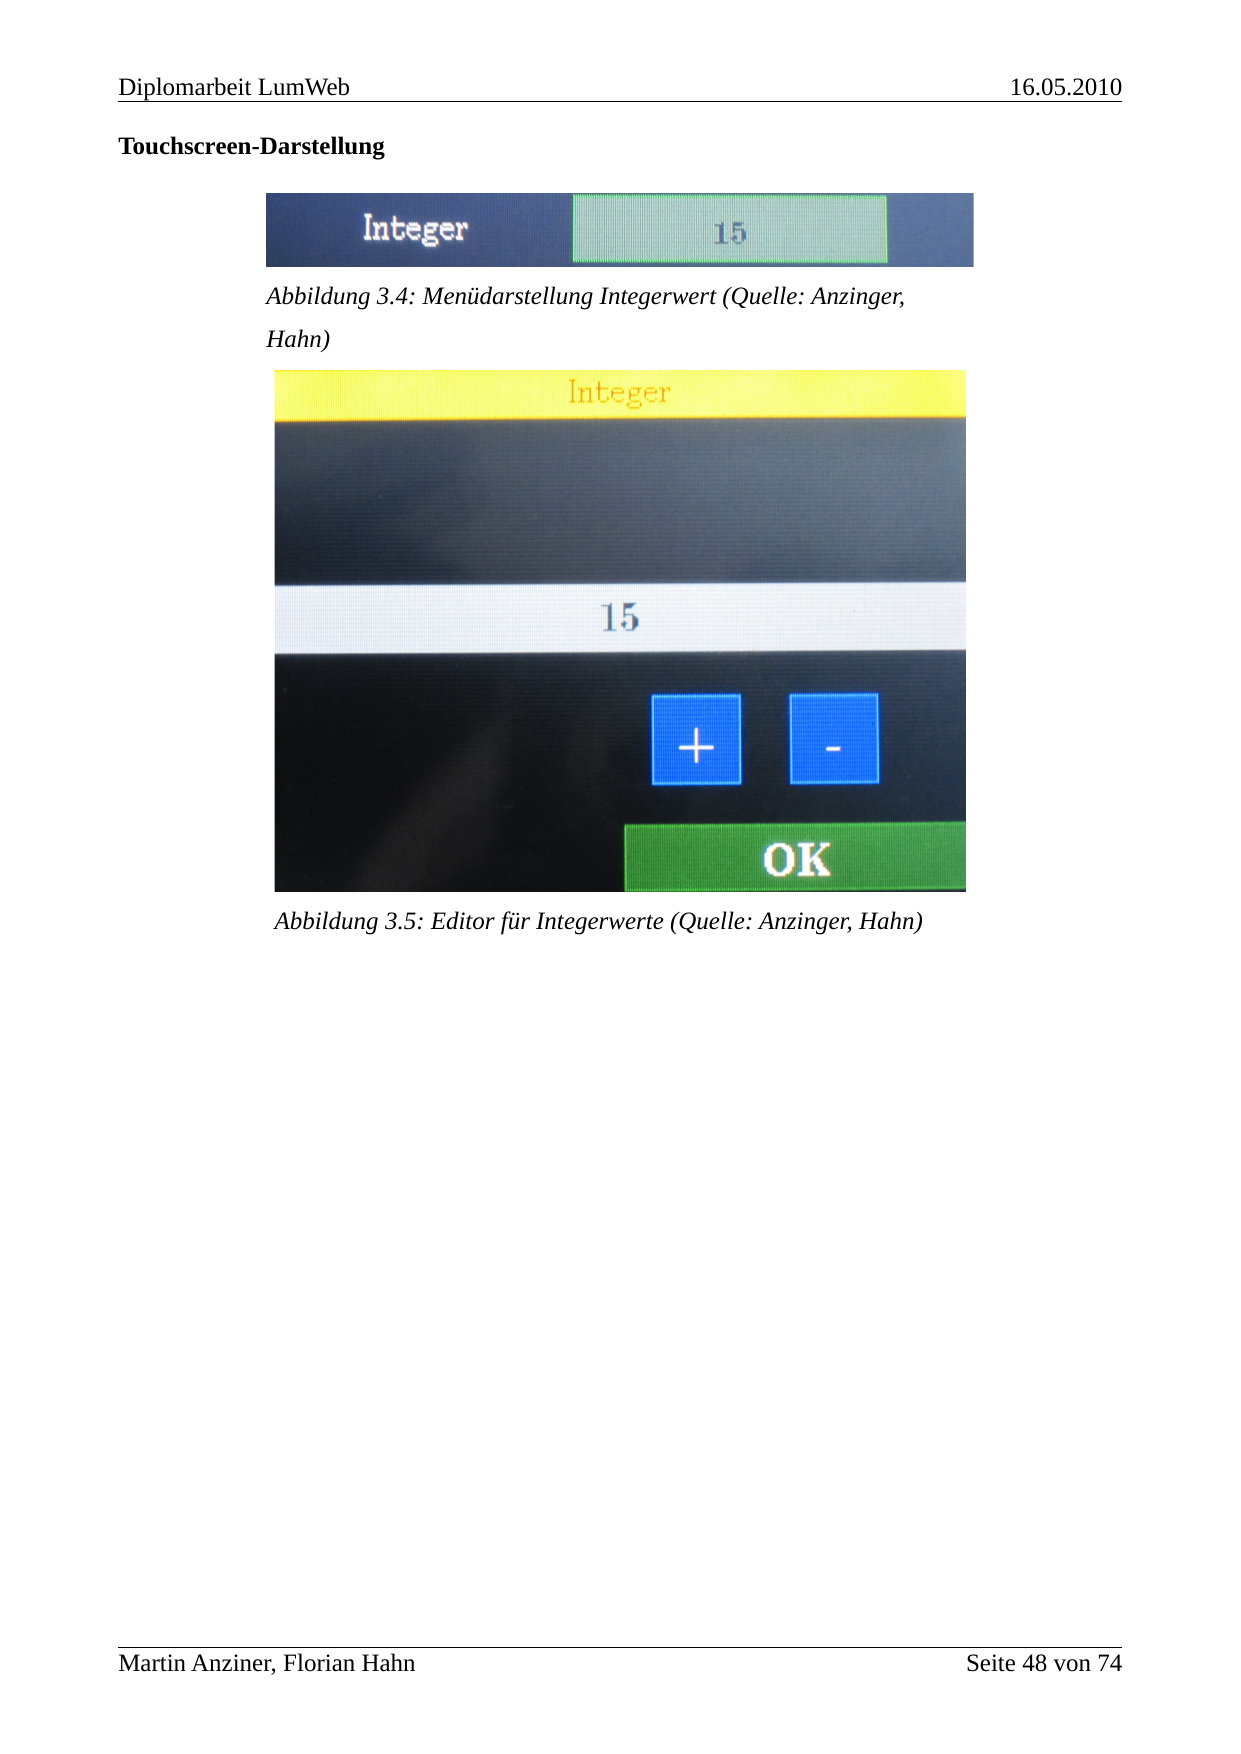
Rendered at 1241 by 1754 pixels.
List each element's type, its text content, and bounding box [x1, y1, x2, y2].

text Abbildung 3.5: Editor für Integerwerte (Quelle: Anzinger, Hahn) [274, 892, 966, 935]
text Touchscreen-Darstellung [118, 131, 1122, 160]
text Abbildung 3.4: Menüdarstellung Integerwert (Quelle: Anzinger, Hahn) [266, 220, 974, 353]
picture [274, 370, 966, 892]
picture [266, 200, 974, 220]
